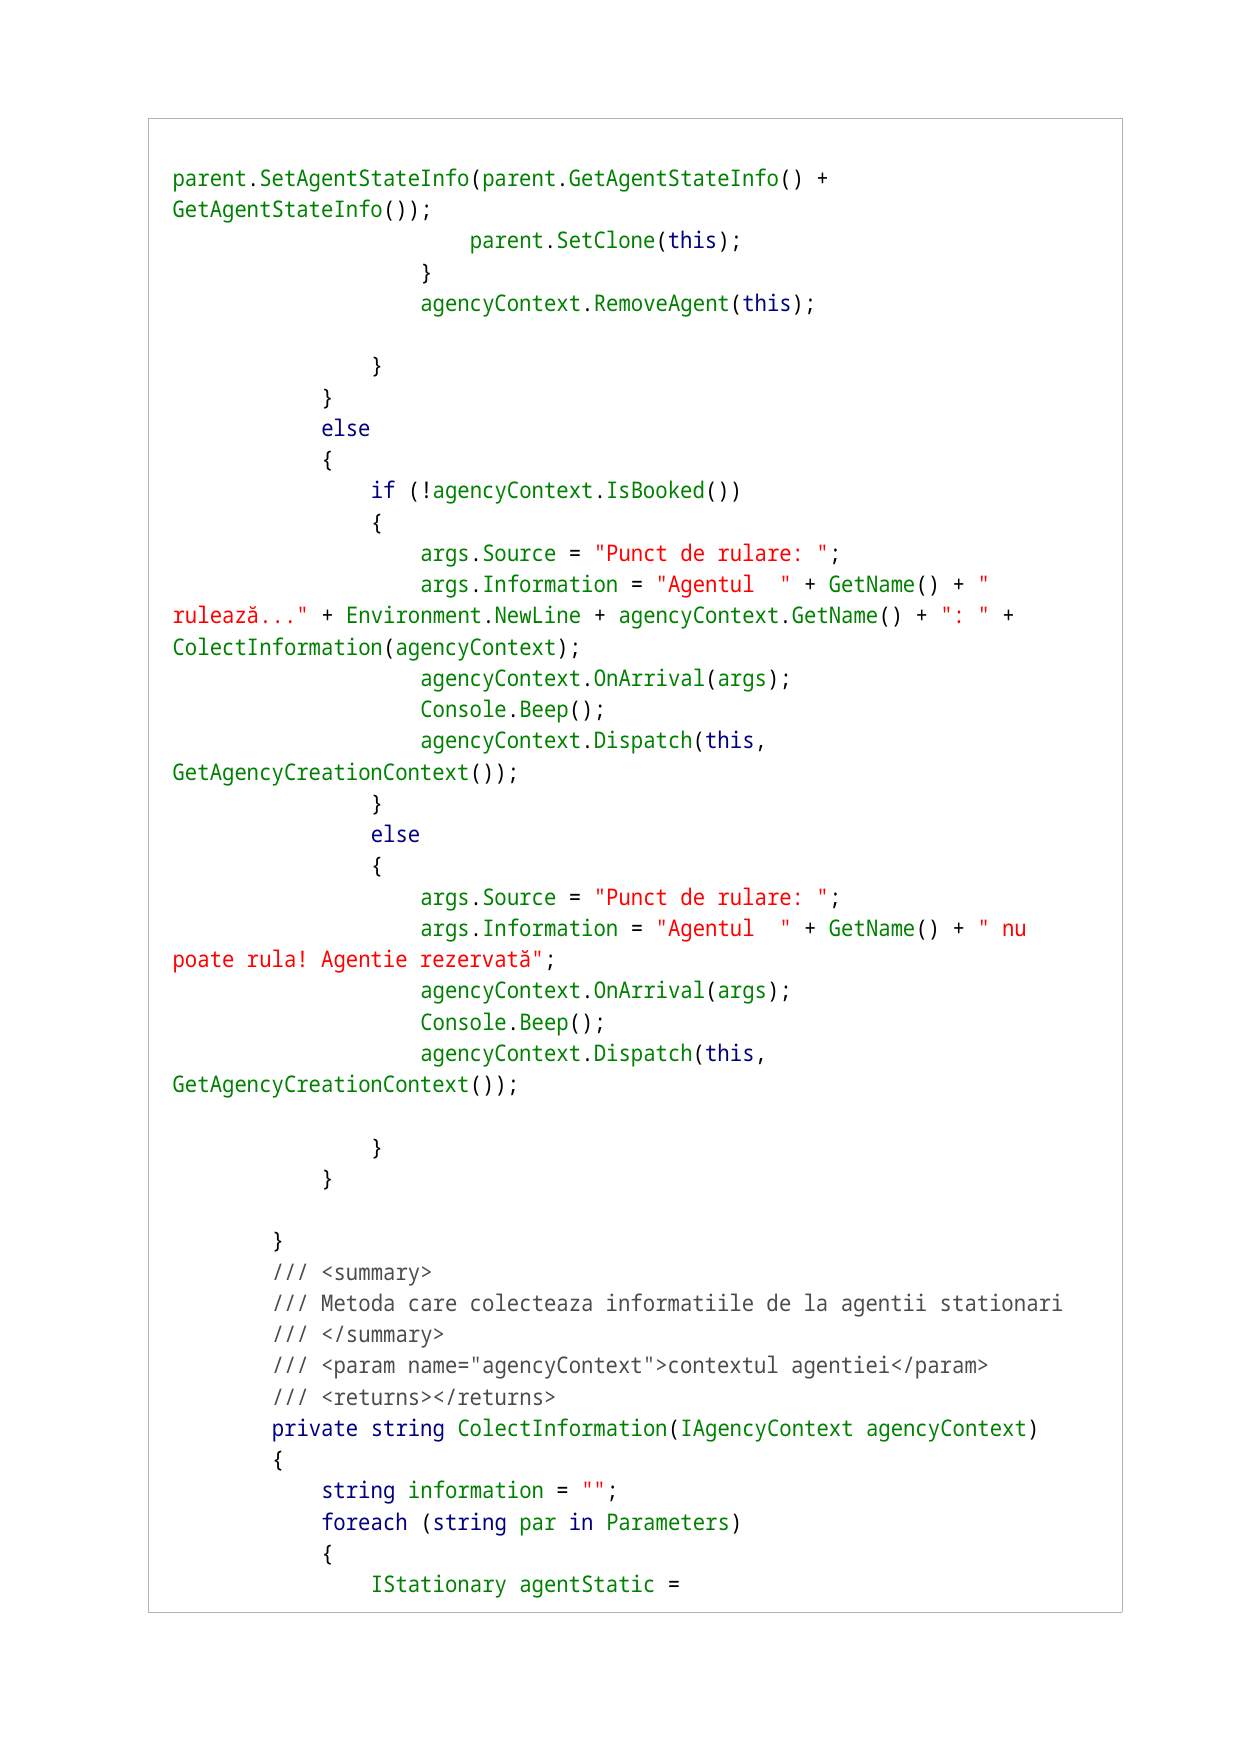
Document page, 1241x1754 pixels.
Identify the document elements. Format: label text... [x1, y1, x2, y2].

text /// <param name="agencyContext">contextul agentiei</param> [149, 1337, 1122, 1368]
text parent.SetClone(this); [149, 212, 1122, 243]
text else [149, 399, 1122, 431]
text args.Source = "Punct de rulare: "; [149, 868, 1122, 899]
text private string ColectInformation(IAgencyContext agencyContext) [149, 1399, 1122, 1431]
text args.Source = "Punct de rulare: "; [149, 524, 1122, 556]
text } [149, 1212, 1122, 1243]
text /// <returns></returns> [149, 1368, 1122, 1399]
text Console.Beep(); [149, 993, 1122, 1024]
text /// </summary> [149, 1306, 1122, 1337]
text /// Metoda care colecteaza informatiile de la agentii stationari [149, 1274, 1122, 1306]
text } [149, 774, 1122, 806]
text /// <summary> [149, 1243, 1122, 1274]
text agencyContext.Dispatch(this, GetAgencyCreationContext()); [149, 1024, 1122, 1099]
text { [149, 431, 1122, 462]
text } [149, 1149, 1122, 1193]
text args.Information = "Agentul " + GetName() + " nu poate rula! Agentie rezervată"; [149, 899, 1122, 962]
text } [149, 337, 1122, 368]
text } [149, 243, 1122, 274]
text } [149, 1118, 1122, 1149]
text args.Information = "Agentul " + GetName() + " rulează..." + Environment.NewLine + agencyContext.GetName() + ": " + ColectInformation(agencyContext); [149, 556, 1122, 649]
text agencyContext.Dispatch(this, GetAgencyCreationContext()); [149, 712, 1122, 774]
text Console.Beep(); [149, 681, 1122, 712]
text agencyContext.OnArrival(args); [149, 649, 1122, 681]
text IStationary agentStatic = [149, 1556, 1122, 1612]
text foreach (string par in Parameters) [149, 1493, 1122, 1524]
text } [149, 368, 1122, 399]
text { [149, 1524, 1122, 1556]
text string information = ""; [149, 1462, 1122, 1493]
text parent.SetAgentStateInfo(parent.GetAgentStateInfo() + GetAgentStateInfo()); [149, 119, 1122, 212]
text { [149, 837, 1122, 868]
text { [149, 1431, 1122, 1462]
text agencyContext.OnArrival(args); [149, 962, 1122, 993]
text agencyContext.RemoveAgent(this); [149, 274, 1122, 318]
text if (!agencyContext.IsBooked()) [149, 462, 1122, 493]
text else [149, 806, 1122, 837]
text { [149, 493, 1122, 524]
